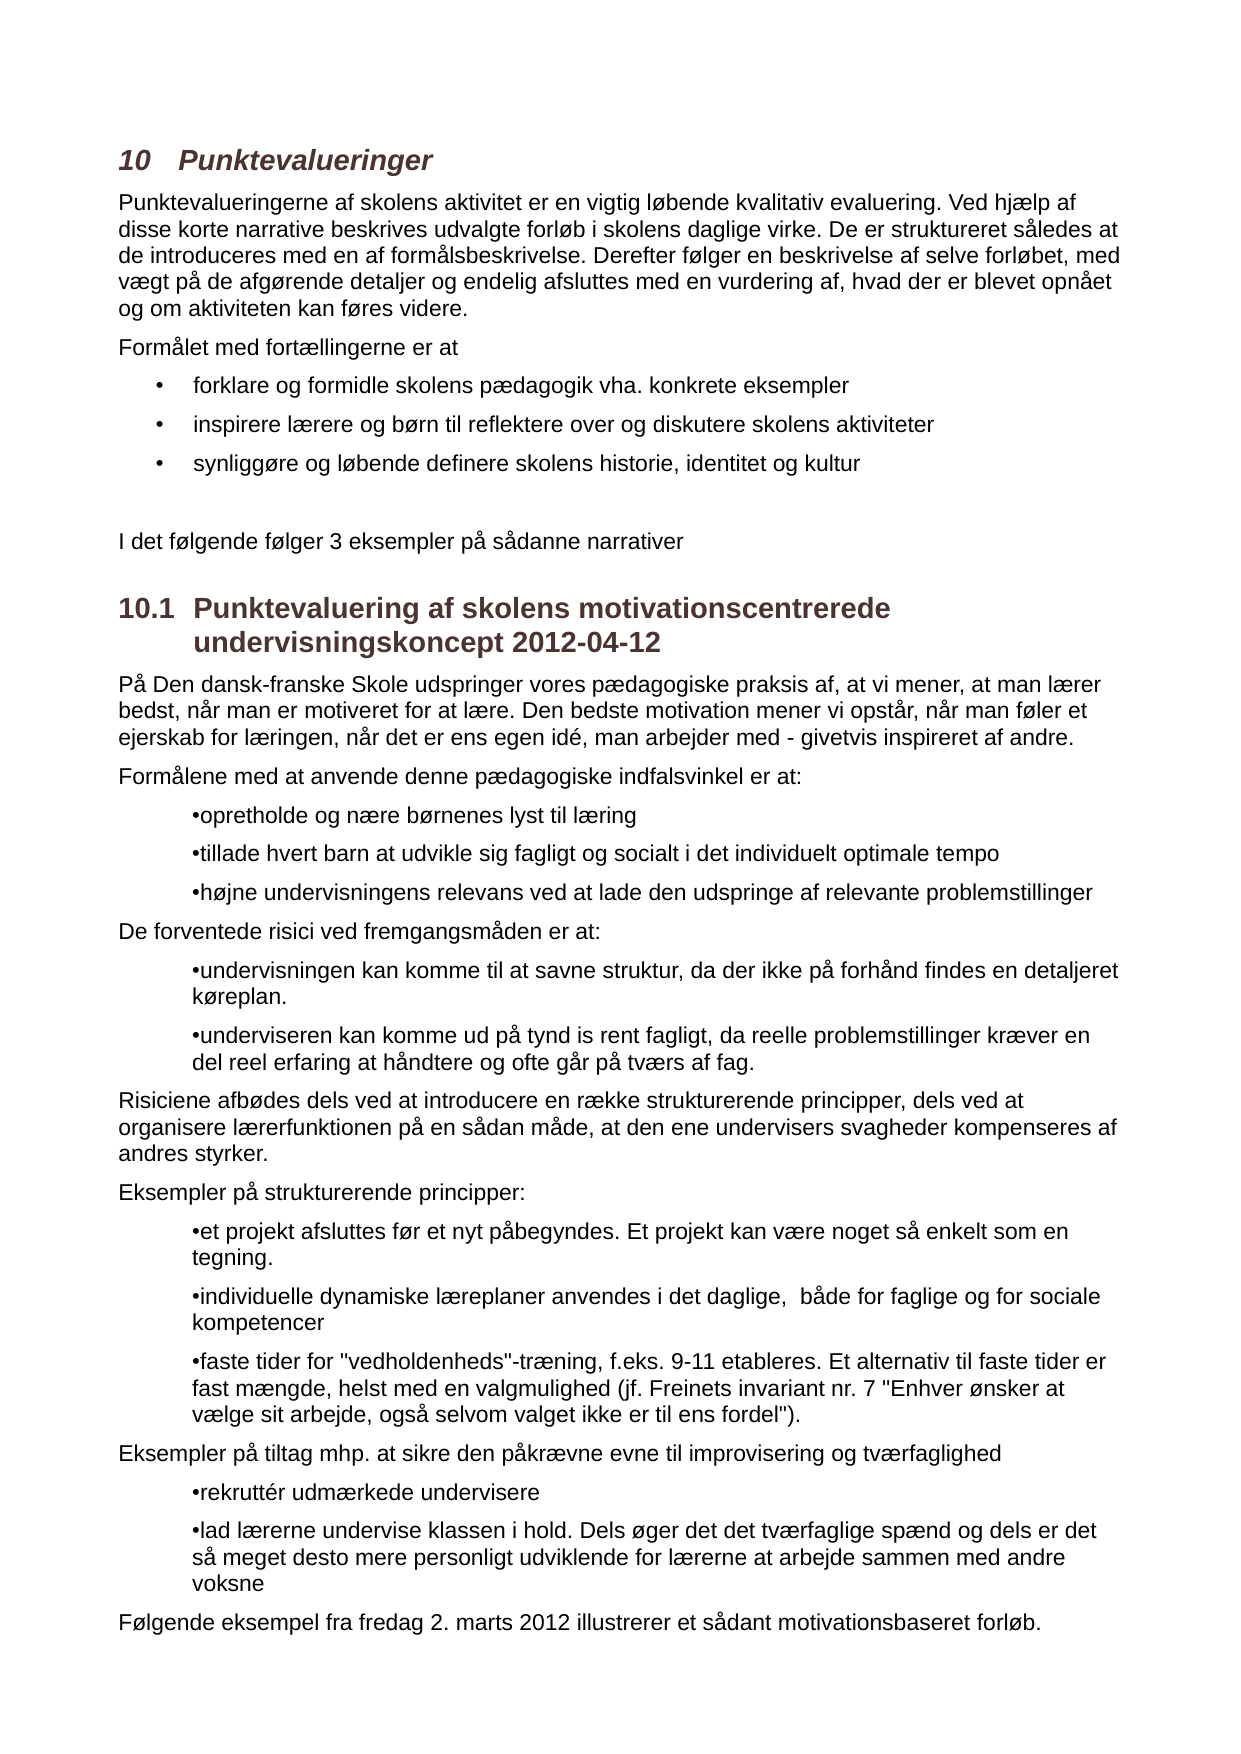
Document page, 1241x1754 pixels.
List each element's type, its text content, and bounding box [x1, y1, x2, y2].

text De forventede risici ved fremgangsmåden er at: [118, 918, 1122, 944]
list individuelle dynamiske læreplaner anvendes i det daglige, både for faglige og for sociale kompetencer [118, 1283, 1122, 1336]
text Formålet med fortællingerne er at [118, 333, 1122, 360]
list synliggøre og løbende definere skolens historie, identitet og kultur [156, 450, 1122, 476]
text Eksempler på tiltag mhp. at sikre den påkrævne evne til improvisering og tværfaglighed [118, 1440, 1122, 1466]
list lad lærerne undervise klassen i hold. Dels øger det det tværfaglige spænd og dels er det så meget desto mere personligt udviklende for lærerne at arbejde sammen med andre voksne [118, 1517, 1122, 1597]
list opretholde og nære børnenes lyst til læring [118, 802, 1122, 828]
list et projekt afsluttes før et nyt påbegyndes. Et projekt kan være noget så enkelt som en tegning. [118, 1218, 1122, 1271]
list undervisningen kan komme til at savne struktur, da der ikke på forhånd findes en detaljeret køreplan. [118, 957, 1122, 1010]
text Punktevalueringerne af skolens aktivitet er en vigtig løbende kvalitativ evaluering. Ved hjælp af disse korte narrative beskrives udvalgte forløb i skolens daglige virke. De er struktureret således at de introduceres med en af formålsbeskrivelse. Derefter følger en beskrivelse af selve forløbet, med vægt på de afgørende detaljer og endelig afsluttes med en vurdering af, hvad der er blevet opnået og om aktiviteten kan føres videre. [118, 189, 1122, 321]
text Følgende eksempel fra fredag 2. marts 2012 illustrerer et sådant motivationsbaseret forløb. [118, 1609, 1122, 1635]
list højne undervisningens relevans ved at lade den udspringe af relevante problemstillinger [118, 879, 1122, 906]
text Risiciene afbødes dels ved at introducere en række strukturerende principper, dels ved at organisere lærerfunktionen på en sådan måde, at den ene undervisers svagheder kompenseres af andres styrker. [118, 1087, 1122, 1166]
list inspirere lærere og børn til reflektere over og diskutere skolens aktiviteter [156, 411, 1122, 437]
text I det følgende følger 3 eksempler på sådanne narrativer [118, 528, 1122, 554]
subtitle Punktevalueringer [118, 143, 1122, 177]
list tillade hvert barn at udvikle sig fagligt og socialt i det individuelt optimale tempo [118, 840, 1122, 867]
text Formålene med at anvende denne pædagogiske indfalsvinkel er at: [118, 763, 1122, 789]
list forklare og formidle skolens pædagogik vha. konkrete eksempler [156, 372, 1122, 399]
subtitle Punktevaluering af skolens motivationscentrerede undervisningskoncept 2012-04-12 [118, 592, 1122, 659]
list rekruttér udmærkede undervisere [118, 1479, 1122, 1505]
text Eksempler på strukturerende principper: [118, 1179, 1122, 1205]
text På Den dansk-franske Skole udspringer vores pædagogiske praksis af, at vi mener, at man lærer bedst, når man er motiveret for at lære. Den bedste motivation mener vi opstår, når man føler et ejerskab for læringen, når det er ens egen idé, man arbejder med - givetvis inspireret af andre. [118, 671, 1122, 750]
list faste tider for "vedholdenheds"-træning, f.eks. 9-11 etableres. Et alternativ til faste tider er fast mængde, helst med en valgmulighed (jf. Freinets invariant nr. 7 "Enhver ønsker at vælge sit arbejde, også selvom valget ikke er til ens fordel"). [118, 1348, 1122, 1427]
list underviseren kan komme ud på tynd is rent fagligt, da reelle problemstillinger kræver en del reel erfaring at håndtere og ofte går på tværs af fag. [118, 1022, 1122, 1075]
